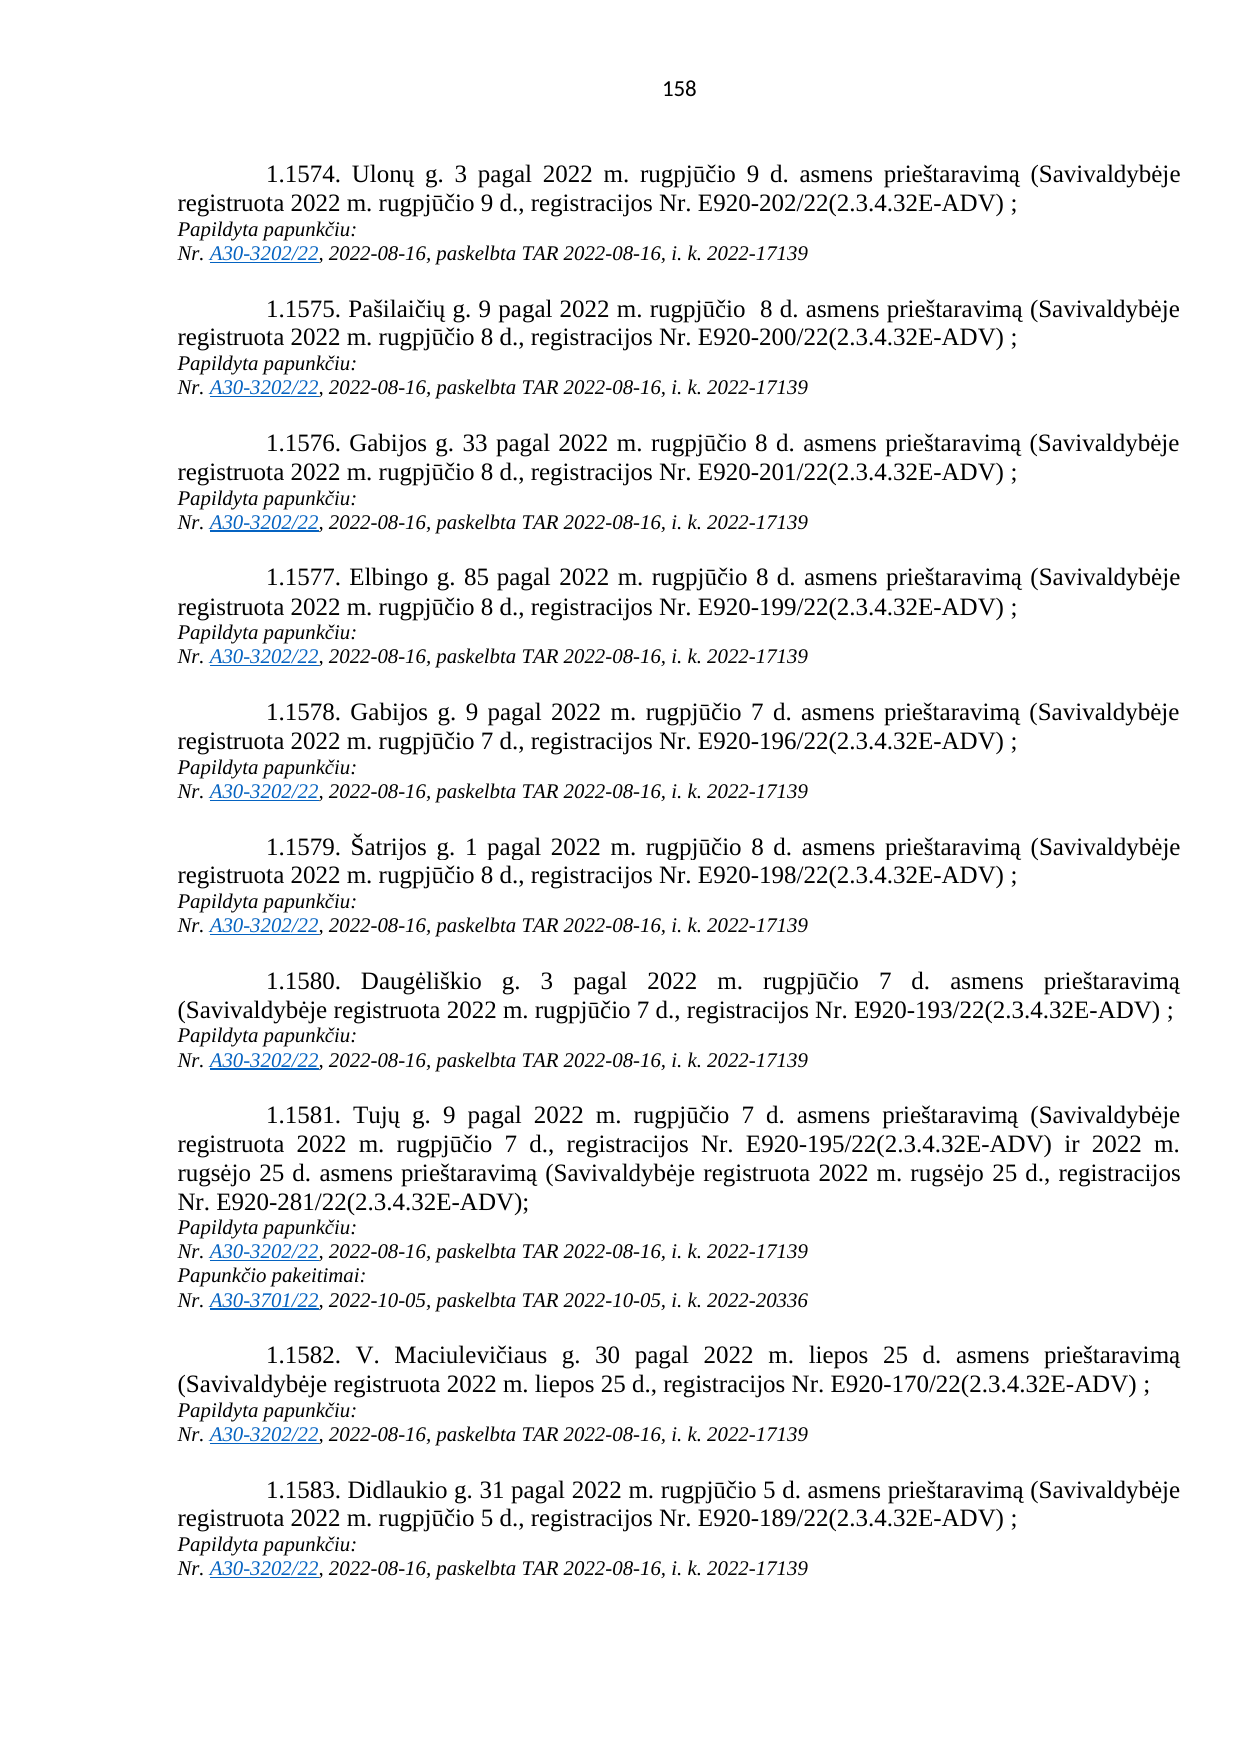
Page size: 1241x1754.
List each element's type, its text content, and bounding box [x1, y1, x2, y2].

text Papildyta papunkčiu: [177, 889, 1181, 913]
text 1.1580. Daugėliškio g. 3 pagal 2022 m. rugpjūčio 7 d. asmens prieštaravimą (Savivaldybėje registruota 2022 m. rugpjūčio 7 d., registracijos Nr. E920-193/22(2.3.4.32E-ADV) ; [177, 966, 1181, 1023]
text 1.1578. Gabijos g. 9 pagal 2022 m. rugpjūčio 7 d. asmens prieštaravimą (Savivaldybėje registruota 2022 m. rugpjūčio 7 d., registracijos Nr. E920-196/22(2.3.4.32E-ADV) ; [177, 697, 1181, 755]
text Papildyta papunkčiu: [177, 755, 1181, 779]
text 1.1581. Tujų g. 9 pagal 2022 m. rugpjūčio 7 d. asmens prieštaravimą (Savivaldybėje registruota 2022 m. rugpjūčio 7 d., registracijos Nr. E920-195/22(2.3.4.32E-ADV) ir 2022 m. rugsėjo 25 d. asmens prieštaravimą (Savivaldybėje registruota 2022 m. rugsėjo 25 d., registracijos Nr. E920-281/22(2.3.4.32E-ADV); [177, 1100, 1181, 1215]
text 1.1574. Ulonų g. 3 pagal 2022 m. rugpjūčio 9 d. asmens prieštaravimą (Savivaldybėje registruota 2022 m. rugpjūčio 9 d., registracijos Nr. E920-202/22(2.3.4.32E-ADV) ; [177, 159, 1181, 217]
text Nr. A30-3202/22, 2022-08-16, paskelbta TAR 2022-08-16, i. k. 2022-17139 [177, 510, 1181, 534]
text Nr. A30-3202/22, 2022-08-16, paskelbta TAR 2022-08-16, i. k. 2022-17139 [177, 1047, 1181, 1072]
text Papildyta papunkčiu: [177, 1215, 1181, 1239]
text Papildyta papunkčiu: [177, 1398, 1181, 1422]
text Papildyta papunkčiu: [177, 486, 1181, 510]
text Papildyta papunkčiu: [177, 1023, 1181, 1047]
text Nr. A30-3202/22, 2022-08-16, paskelbta TAR 2022-08-16, i. k. 2022-17139 [177, 375, 1181, 399]
text Nr. A30-3202/22, 2022-08-16, paskelbta TAR 2022-08-16, i. k. 2022-17139 [177, 1239, 1181, 1263]
text Papildyta papunkčiu: [177, 351, 1181, 375]
text Papildyta papunkčiu: [177, 217, 1181, 241]
text 1.1579. Šatrijos g. 1 pagal 2022 m. rugpjūčio 8 d. asmens prieštaravimą (Savivaldybėje registruota 2022 m. rugpjūčio 8 d., registracijos Nr. E920-198/22(2.3.4.32E-ADV) ; [177, 832, 1181, 889]
text 1.1582. V. Maciulevičiaus g. 30 pagal 2022 m. liepos 25 d. asmens prieštaravimą (Savivaldybėje registruota 2022 m. liepos 25 d., registracijos Nr. E920-170/22(2.3.4.32E-ADV) ; [177, 1340, 1181, 1398]
text Nr. A30-3701/22, 2022-10-05, paskelbta TAR 2022-10-05, i. k. 2022-20336 [177, 1287, 1181, 1312]
text Papunkčio pakeitimai: [177, 1263, 1181, 1287]
text Papildyta papunkčiu: [177, 620, 1181, 644]
text Nr. A30-3202/22, 2022-08-16, paskelbta TAR 2022-08-16, i. k. 2022-17139 [177, 644, 1181, 668]
text Nr. A30-3202/22, 2022-08-16, paskelbta TAR 2022-08-16, i. k. 2022-17139 [177, 779, 1181, 803]
text 1.1583. Didlaukio g. 31 pagal 2022 m. rugpjūčio 5 d. asmens prieštaravimą (Savivaldybėje registruota 2022 m. rugpjūčio 5 d., registracijos Nr. E920-189/22(2.3.4.32E-ADV) ; [177, 1475, 1181, 1532]
text 1.1576. Gabijos g. 33 pagal 2022 m. rugpjūčio 8 d. asmens prieštaravimą (Savivaldybėje registruota 2022 m. rugpjūčio 8 d., registracijos Nr. E920-201/22(2.3.4.32E-ADV) ; [177, 428, 1181, 486]
text Nr. A30-3202/22, 2022-08-16, paskelbta TAR 2022-08-16, i. k. 2022-17139 [177, 241, 1181, 265]
text Nr. A30-3202/22, 2022-08-16, paskelbta TAR 2022-08-16, i. k. 2022-17139 [177, 1556, 1181, 1580]
text Papildyta papunkčiu: [177, 1532, 1181, 1556]
text 1.1575. Pašilaičių g. 9 pagal 2022 m. rugpjūčio 8 d. asmens prieštaravimą (Savivaldybėje registruota 2022 m. rugpjūčio 8 d., registracijos Nr. E920-200/22(2.3.4.32E-ADV) ; [177, 294, 1181, 351]
text Nr. A30-3202/22, 2022-08-16, paskelbta TAR 2022-08-16, i. k. 2022-17139 [177, 913, 1181, 937]
text 1.1577. Elbingo g. 85 pagal 2022 m. rugpjūčio 8 d. asmens prieštaravimą (Savivaldybėje registruota 2022 m. rugpjūčio 8 d., registracijos Nr. E920-199/22(2.3.4.32E-ADV) ; [177, 562, 1181, 620]
text Nr. A30-3202/22, 2022-08-16, paskelbta TAR 2022-08-16, i. k. 2022-17139 [177, 1422, 1181, 1446]
